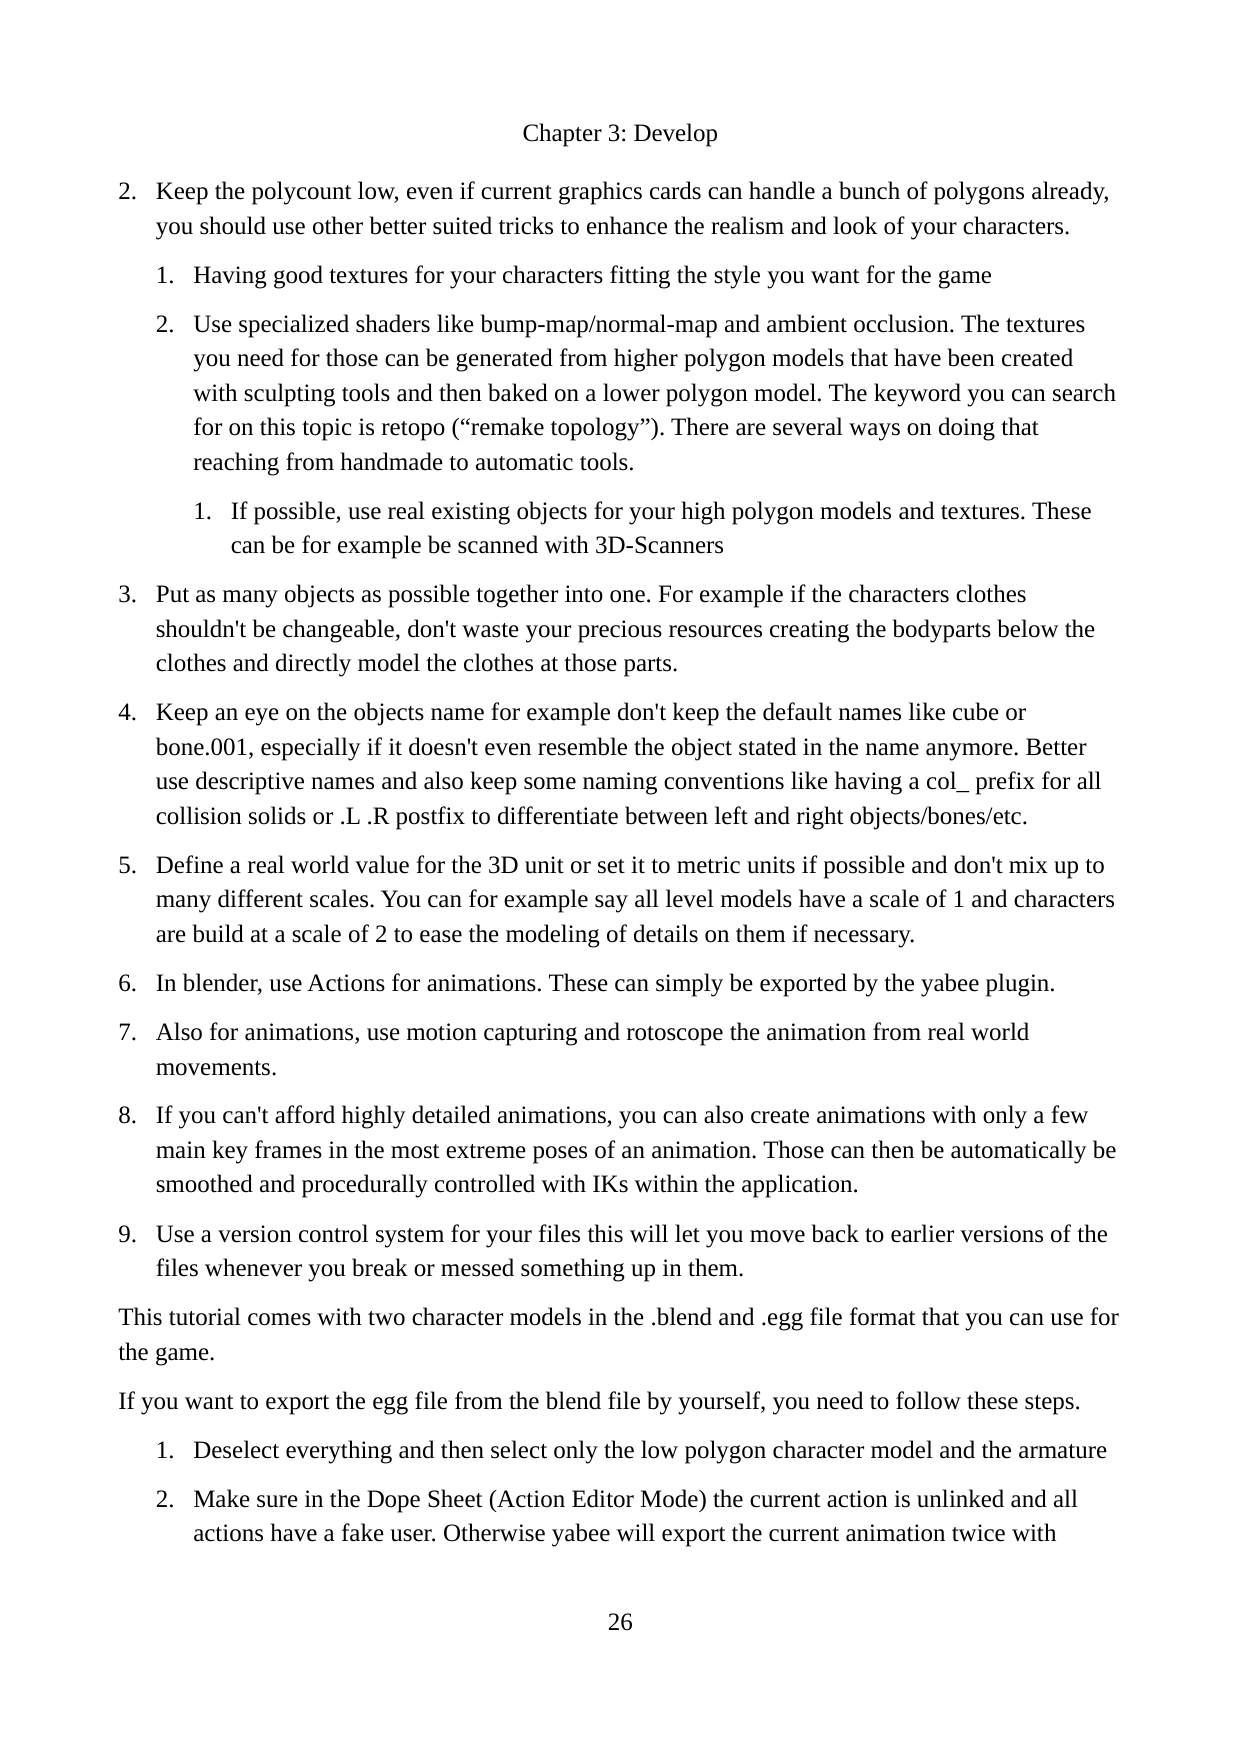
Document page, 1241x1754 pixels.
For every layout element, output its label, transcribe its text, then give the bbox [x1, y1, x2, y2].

list Also for animations, use motion capturing and rotoscope the animation from real world movements. [118, 1017, 1122, 1080]
text If you want to export the egg file from the blend file by yourself, you need to follow these steps. [118, 1386, 1122, 1414]
list Deselect everything and then select only the low polygon character model and the armature [156, 1435, 1122, 1463]
list Use a version control system for your files this will let you move back to earlier versions of the files whenever you break or messed something up in them. [118, 1219, 1122, 1282]
list Use specialized shaders like bump-map/normal-map and ambient occlusion. The textures you need for those can be generated from higher polygon models that have been created with sculpting tools and then baked on a lower polygon model. The keyword you can search for on this topic is retopo (“remake topology”). There are several ways on doing that reaching from handmade to automatic tools. [156, 309, 1122, 476]
list Put as many objects as possible together into one. For example if the characters clothes shouldn't be changeable, don't waste your precious resources creating the bodyparts below the clothes and directly model the clothes at those parts. [118, 579, 1122, 677]
list If possible, use real existing objects for your high polygon models and textures. These can be for example be scanned with 3D-Scanners [193, 496, 1122, 559]
list Having good textures for your characters fitting the style you want for the game [156, 260, 1122, 289]
text This tutorial comes with two character models in the .blend and .egg file format that you can use for the game. [118, 1302, 1122, 1365]
list Make sure in the Dope Sheet (Action Editor Mode) the current action is unlinked and all actions have a fake user. Otherwise yabee will export the current animation twice with [156, 1484, 1122, 1547]
list Keep an eye on the objects name for example don't keep the default names like cube or bone.001, especially if it doesn't even resemble the object stated in the name anymore. Better use descriptive names and also keep some naming conventions like having a col_ prefix for all collision solids or .L .R postfix to differentiate between left and right objects/bones/etc. [118, 697, 1122, 830]
list Define a real world value for the 3D unit or set it to metric units if possible and don't mix up to many different scales. You can for example say all level models have a scale of 1 and characters are build at a scale of 2 to ease the modeling of details on them if necessary. [118, 850, 1122, 948]
list If you can't afford highly detailed animations, you can also create animations with only a few main key frames in the most extreme poses of an animation. Those can then be automatically be smoothed and procedurally controlled with IKs within the application. [118, 1101, 1122, 1198]
list Keep the polycount low, even if current graphics cards can handle a bunch of polygons already, you should use other better suited tricks to enhance the realism and look of your characters. [118, 176, 1122, 239]
list In blender, use Actions for animations. These can simply be exported by the yabee plugin. [118, 968, 1122, 997]
